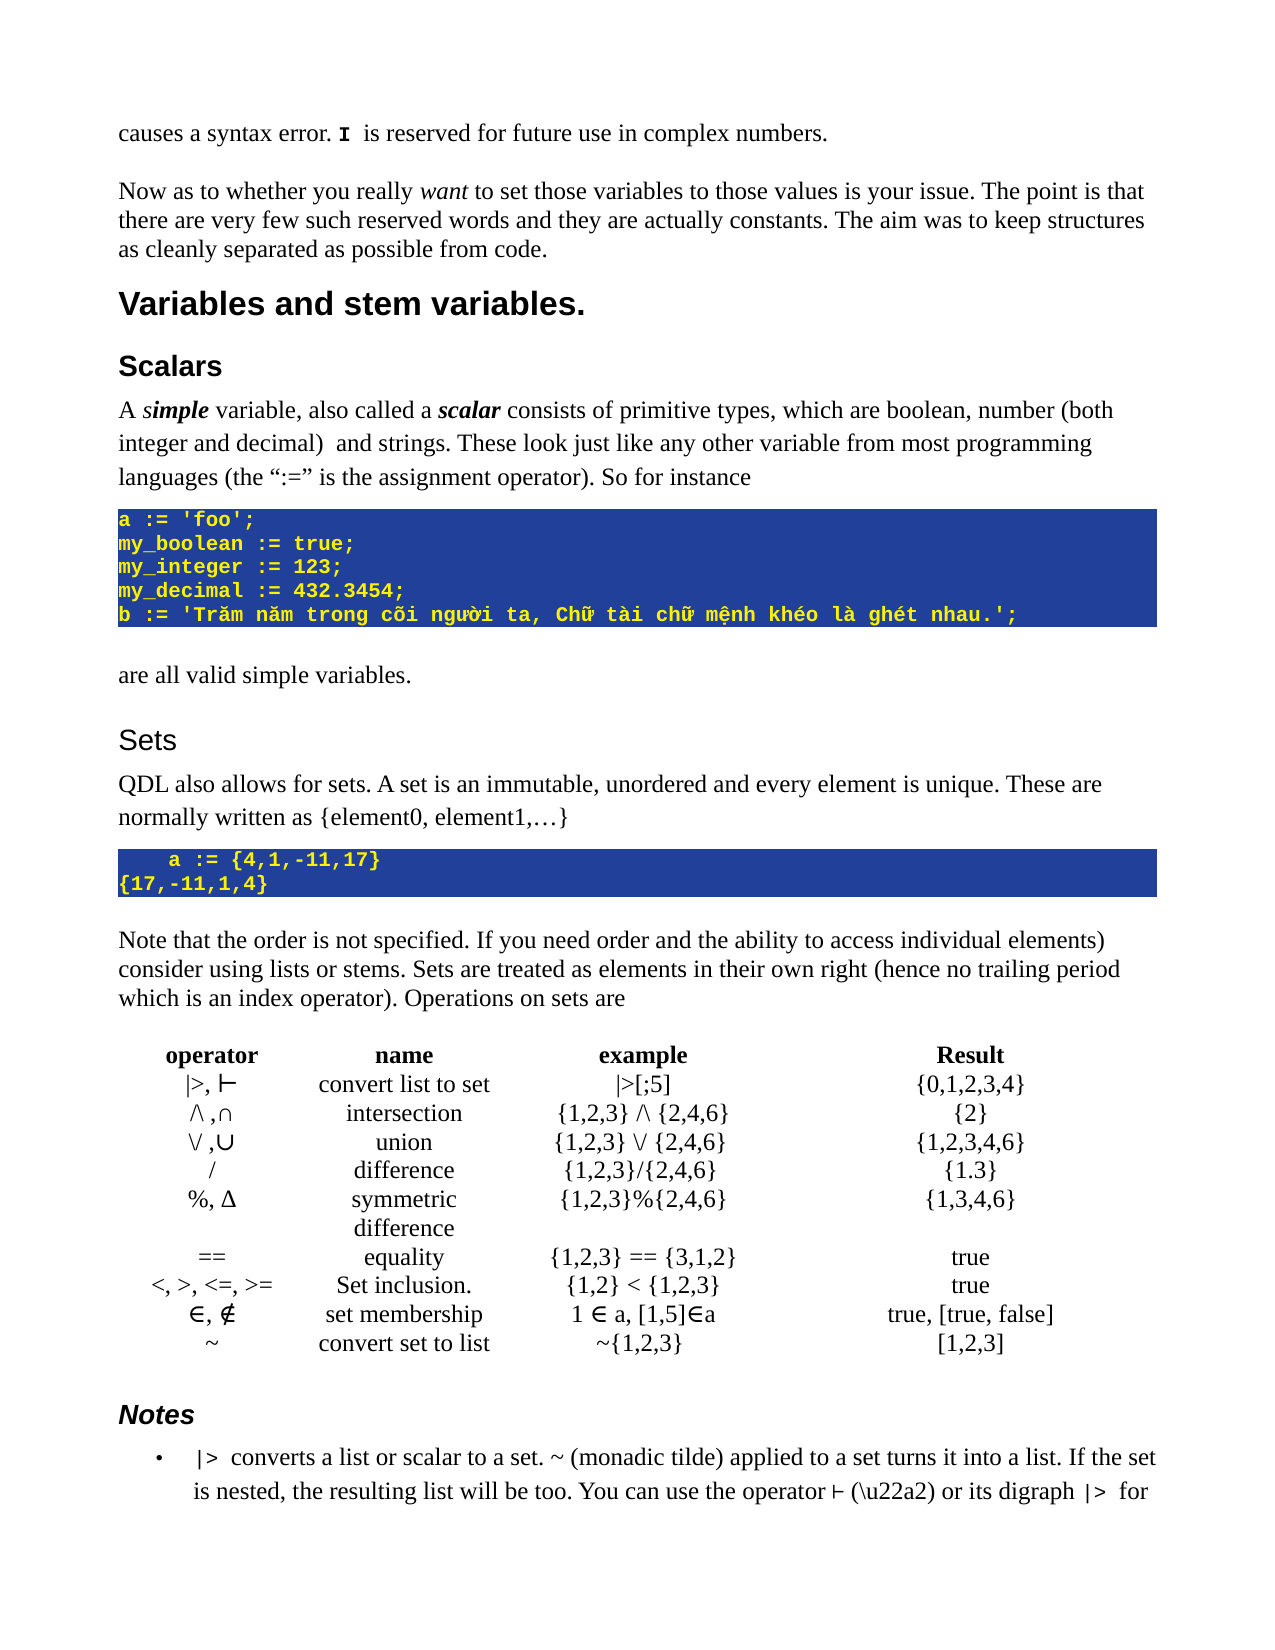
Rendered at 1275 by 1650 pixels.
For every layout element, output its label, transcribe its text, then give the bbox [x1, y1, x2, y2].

text QDL also allows for sets. A set is an immutable, unordered and every element is unique. These are normally written as {element0, element1,…} [118, 769, 1157, 831]
table_cell /\ ,∩ [118, 1098, 306, 1127]
text a := {4,1,-11,17} [118, 849, 1157, 873]
text my_integer := 123; [118, 556, 1157, 580]
table_cell intersection [306, 1098, 502, 1127]
table_cell {1,2,3} \/ {2,4,6} [503, 1127, 784, 1156]
table_cell {1,2} < {1,2,3} [503, 1271, 784, 1299]
text a := 'foo'; [118, 509, 1157, 533]
text Note that the order is not specified. If you need order and the ability to access individual elements) consider using lists or stems. Sets are treated as elements in their own right (hence no trailing period which is an index operator). Operations on sets are [118, 897, 1157, 1012]
table_cell [1,2,3] [784, 1328, 1157, 1357]
subtitle Scalars [118, 349, 1157, 383]
table_cell <, >, <=, >= [118, 1271, 306, 1299]
table_header operator [118, 1041, 306, 1069]
subtitle Notes [118, 1398, 1157, 1430]
table_cell true [784, 1242, 1157, 1271]
table_cell convert set to list [306, 1328, 502, 1357]
table_cell 1 ∈ a, [1,5]∈a [503, 1299, 784, 1328]
table_cell {1,2,3}%{2,4,6} [503, 1184, 784, 1242]
table_cell union [306, 1127, 502, 1156]
subtitle Sets [118, 723, 1157, 756]
table_header example [503, 1041, 784, 1069]
text causes a syntax error. I is reserved for future use in complex numbers. [118, 118, 1157, 148]
table_cell |>[;5] [503, 1069, 784, 1098]
table_cell {1,2,3} == {3,1,2} [503, 1242, 784, 1271]
text b := 'Trăm năm trong cõi người ta, Chữ tài chữ mệnh khéo là ghét nhau.'; [118, 604, 1157, 627]
text are all valid simple variables. [118, 627, 1157, 689]
table_cell {1,3,4,6} [784, 1184, 1157, 1242]
text A simple variable, also called a scalar consists of primitive types, which are boolean, number (both integer and decimal) and strings. These look just like any other variable from most programming languages (the “:=” is the assignment operator). So for instance [118, 396, 1157, 490]
table_cell |>, ⊢ [118, 1069, 306, 1098]
table_cell == [118, 1242, 306, 1271]
table_cell difference [306, 1156, 502, 1184]
text my_decimal := 432.3454; [118, 580, 1157, 604]
table_header name [306, 1041, 502, 1069]
table_cell Set inclusion. [306, 1271, 502, 1299]
table_cell convert list to set [306, 1069, 502, 1098]
table_cell true, [true, false] [784, 1299, 1157, 1328]
table_cell ~{1,2,3} [503, 1328, 784, 1357]
table_cell true [784, 1271, 1157, 1299]
table_header Result [784, 1041, 1157, 1069]
table_cell {1,2,3} /\ {2,4,6} [503, 1098, 784, 1127]
table_cell {1,2,3}/{2,4,6} [503, 1156, 784, 1184]
table_cell equality [306, 1242, 502, 1271]
text my_boolean := true; [118, 533, 1157, 556]
table_cell ~ [118, 1328, 306, 1357]
table_cell {2} [784, 1098, 1157, 1127]
table_cell {1,2,3,4,6} [784, 1127, 1157, 1156]
table_cell \/ ,∪ [118, 1127, 306, 1156]
subtitle Variables and stem variables. [118, 283, 1157, 322]
table_cell {1.3} [784, 1156, 1157, 1184]
table_cell set membership [306, 1299, 502, 1328]
table_cell / [118, 1156, 306, 1184]
text Now as to whether you really want to set those variables to those values is your issue. The point is that there are very few such reserved words and they are actually constants. The aim was to keep structures as cleanly separated as possible from code. [118, 148, 1157, 263]
table_cell symmetric difference [306, 1184, 502, 1242]
text {17,-11,1,4} [118, 873, 1157, 897]
list |> converts a list or scalar to a set. ~ (monadic tilde) applied to a set turns it into a list. If the set is nested, the resulting list will be too. You can use the operator ⊢ (\u22a2) or its digraph |> for [156, 1442, 1157, 1506]
table_cell %, ∆ [118, 1184, 306, 1242]
table_cell {0,1,2,3,4} [784, 1069, 1157, 1098]
table_cell ∈, ∉ [118, 1299, 306, 1328]
